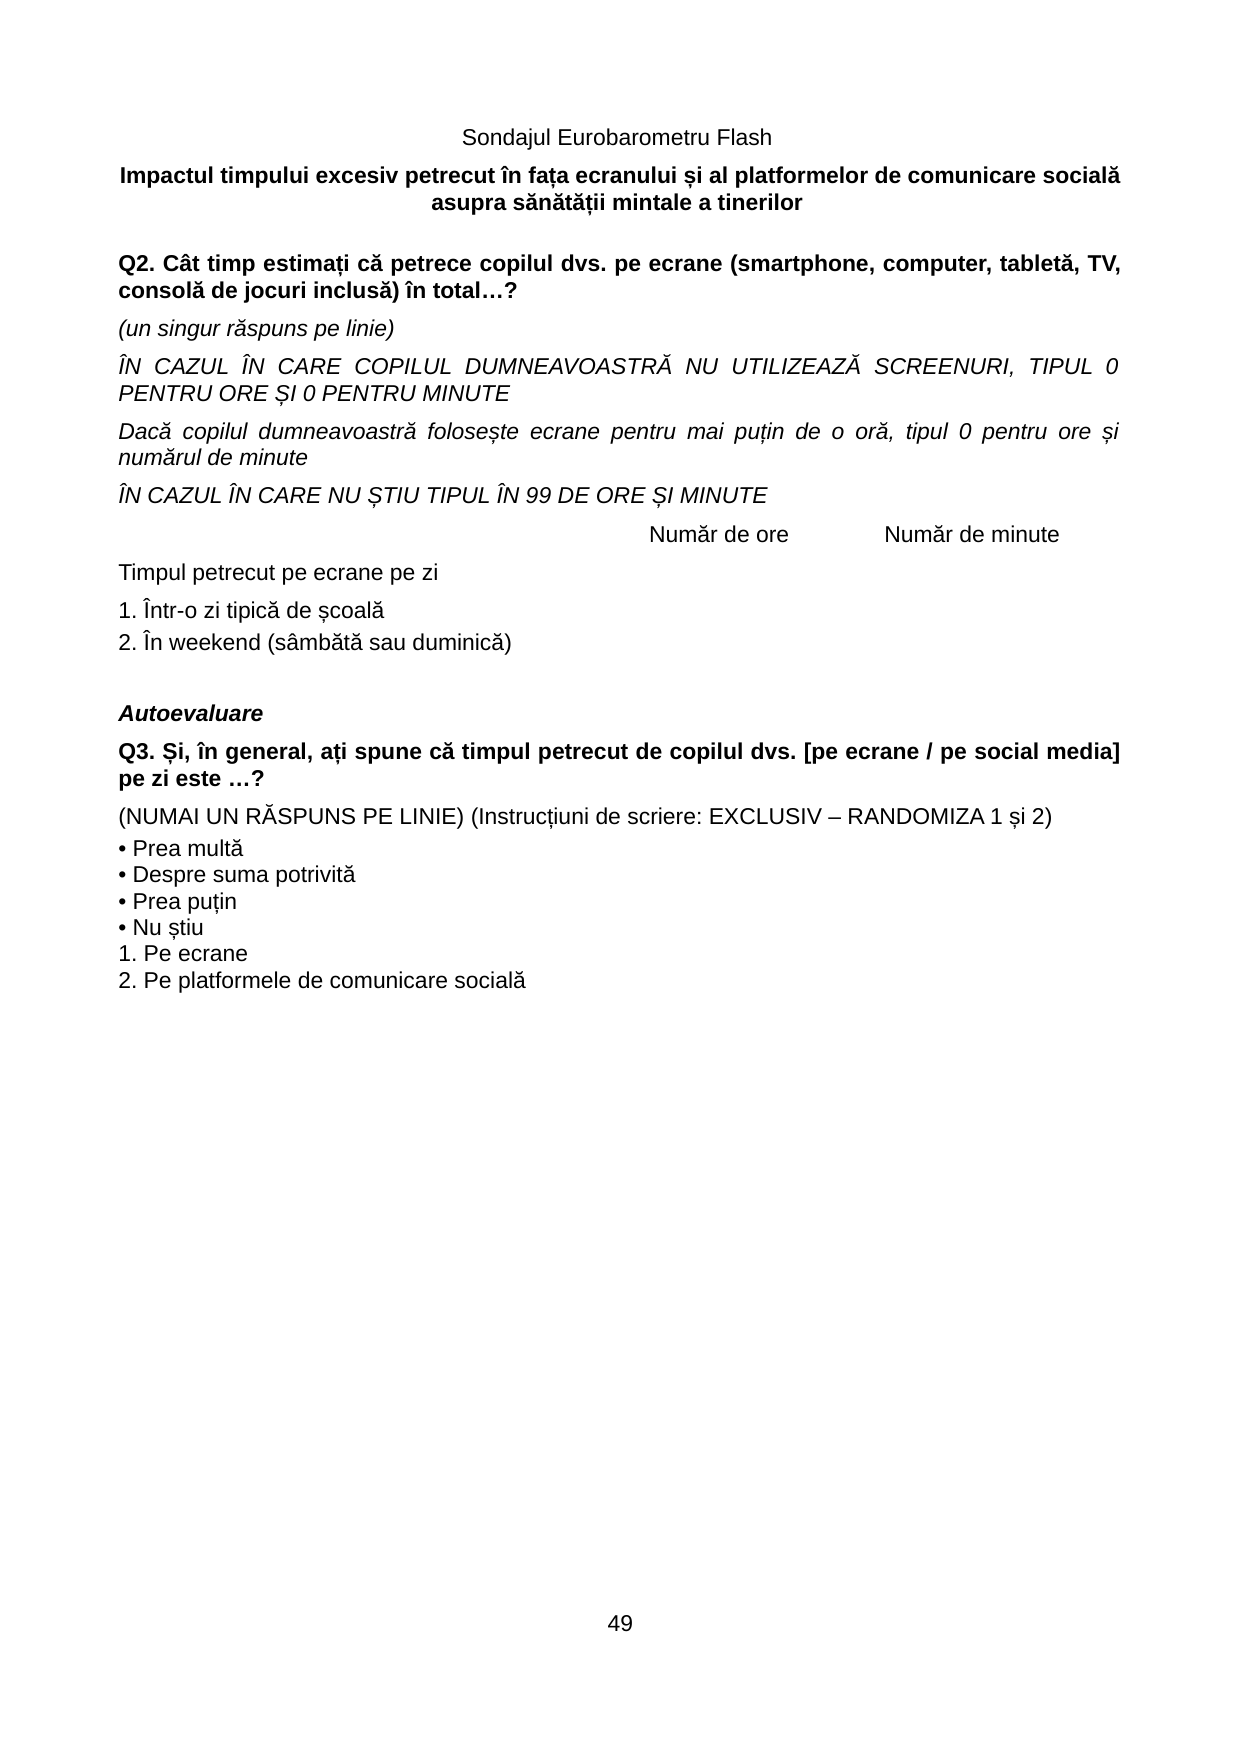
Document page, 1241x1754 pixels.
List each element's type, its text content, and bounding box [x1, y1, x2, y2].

text ÎN CAZUL ÎN CARE NU ȘTIU TIPUL ÎN 99 DE ORE ȘI MINUTE [118, 482, 1122, 509]
text Dacă copilul dumneavoastră folosește ecrane pentru mai puțin de o oră, tipul 0 pentru ore și numărul de minute [118, 418, 1122, 471]
text 2. Pe platformele de comunicare socială [118, 967, 1122, 993]
text Q3. Și, în general, ați spune că timpul petrecut de copilul dvs. [pe ecrane / pe social media] pe zi este …? [118, 738, 1122, 791]
text 1. Într-o zi tipică de școală [118, 597, 1122, 623]
text • Despre suma potrivită [118, 861, 1122, 888]
text ÎN CAZUL ÎN CARE COPILUL DUMNEAVOASTRĂ NU UTILIZEAZĂ SCREENURI, TIPUL 0 PENTRU ORE ȘI 0 PENTRU MINUTE [118, 353, 1122, 406]
table_cell Timpul petrecut pe ecrane pe zi [118, 553, 649, 591]
text Q2. Cât timp estimați că petrece copilul dvs. pe ecrane (smartphone, computer, tabletă, TV, consolă de jocuri inclusă) în total…? [118, 250, 1122, 303]
text (un singur răspuns pe linie) [118, 315, 1122, 341]
text 2. În weekend (sâmbătă sau duminică) [118, 629, 1122, 656]
table_header Număr de minute [884, 515, 1122, 553]
text 1. Pe ecrane [118, 940, 1122, 967]
table_header Număr de ore [649, 515, 884, 553]
table_cell [884, 553, 1122, 591]
text (NUMAI UN RĂSPUNS PE LINIE) (Instrucțiuni de scriere: EXCLUSIV – RANDOMIZA 1 și 2) [118, 803, 1122, 829]
table_cell [649, 553, 884, 591]
table_header [118, 515, 649, 553]
text Autoevaluare [118, 700, 1122, 726]
text • Nu știu [118, 914, 1122, 940]
text • Prea puțin [118, 888, 1122, 914]
text • Prea multă [118, 835, 1122, 861]
